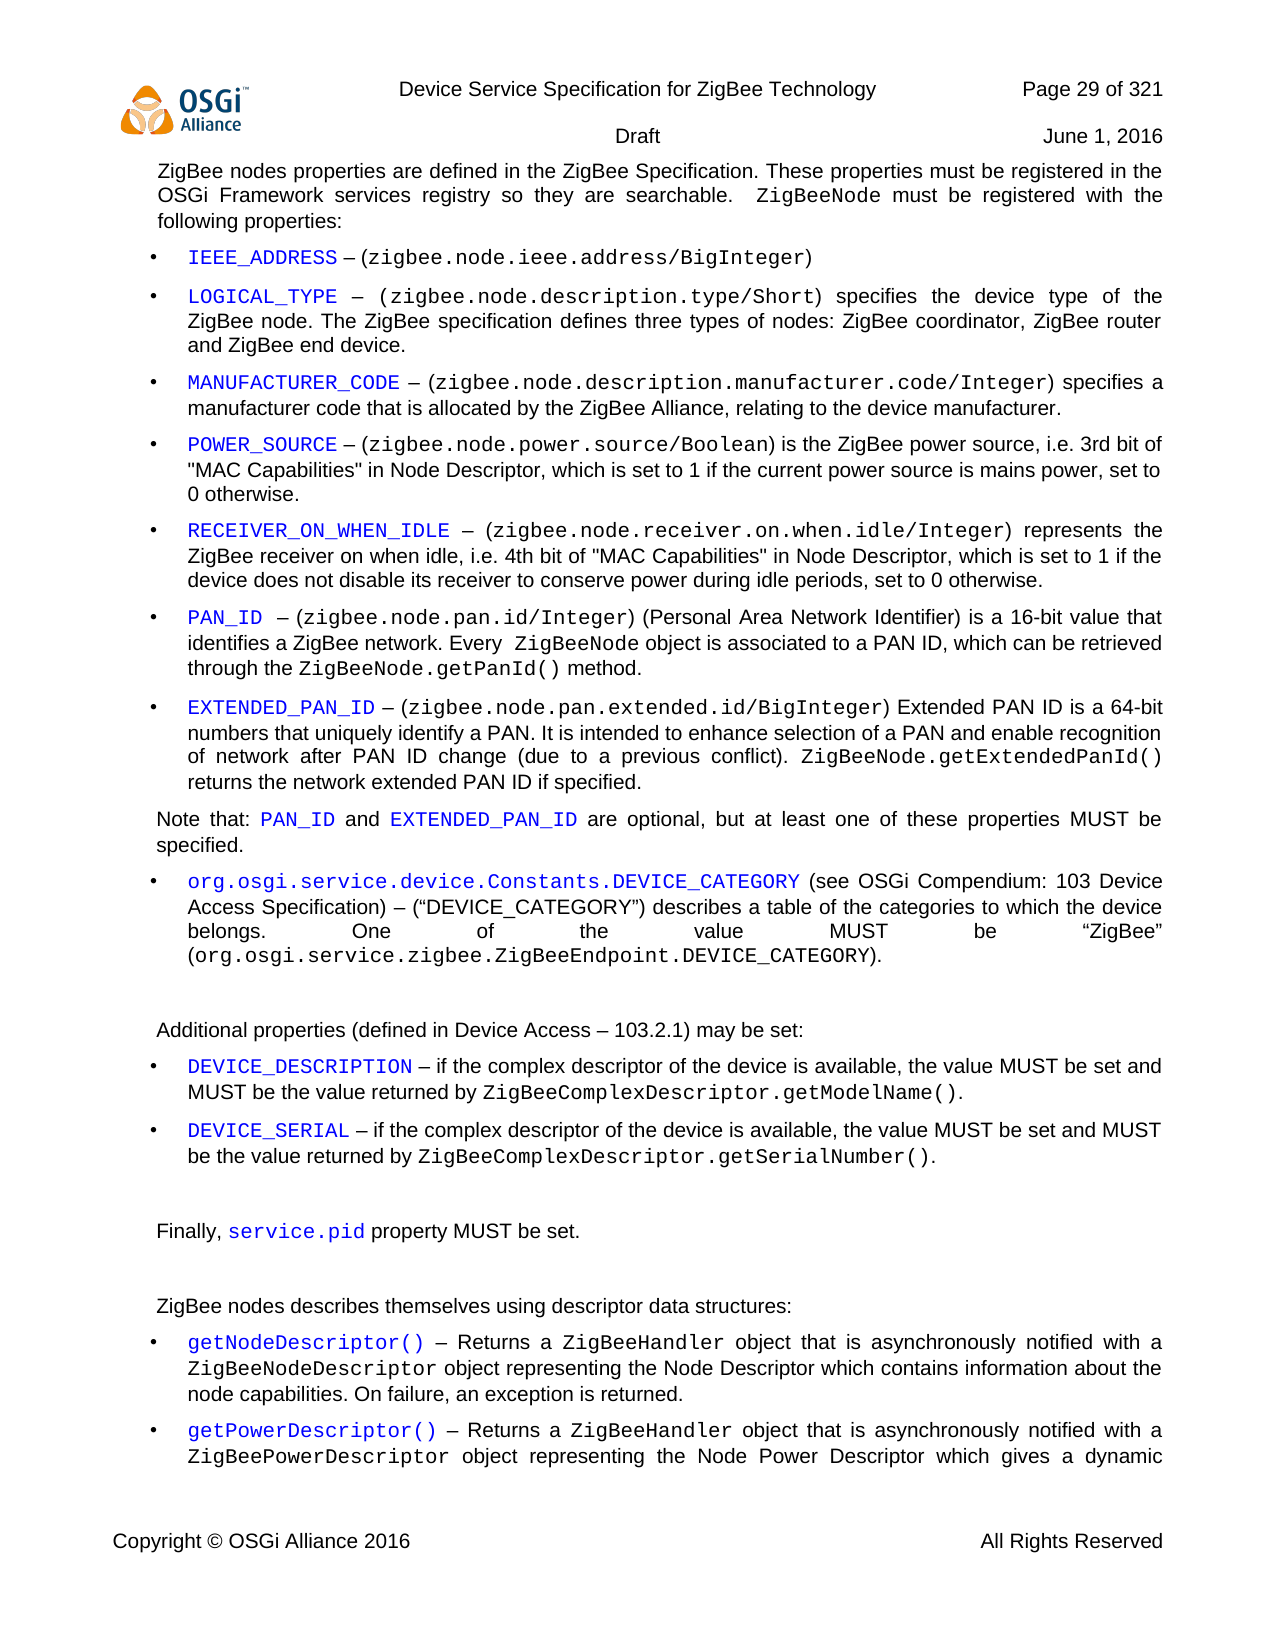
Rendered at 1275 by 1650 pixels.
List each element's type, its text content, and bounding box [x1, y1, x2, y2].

list DEVICE_SERIAL – if the complex descriptor of the device is available, the value MUST be set and MUST be the value returned by ZigBeeComplexDescriptor.getSerialNumber(). [150, 1118, 1163, 1170]
list DEVICE_DESCRIPTION – if the complex descriptor of the device is available, the value MUST be set and MUST be the value returned by ZigBeeComplexDescriptor.getModelName(). [150, 1054, 1163, 1106]
picture [113, 78, 257, 142]
list PAN_ID – (zigbee.node.pan.id/Integer) (Personal Area Network Identifier) is a 16-bit value that identifies a ZigBee network. Every ZigBeeNode object is associated to a PAN ID, which can be retrieved through the ZigBeeNode.getPanId() method. [150, 604, 1163, 682]
text Finally, service.pid property MUST be set. [156, 1219, 1163, 1244]
list RECEIVER_ON_WHEN_IDLE – (zigbee.node.receiver.on.when.idle/Integer) represents the ZigBee receiver on when idle, i.e. 4th bit of "MAC Capabilities" in Node Descriptor, which is set to 1 if the device does not disable its receiver to conserve power during idle periods, set to 0 otherwise. [150, 518, 1163, 592]
list POWER_SOURCE – (zigbee.node.power.source/Boolean) is the ZigBee power source, i.e. 3rd bit of "MAC Capabilities" in Node Descriptor, which is set to 1 if the current power source is mains power, set to 0 otherwise. [150, 432, 1163, 506]
text Additional properties (defined in Device Access – 103.2.1) may be set: [156, 1017, 1163, 1041]
list getNodeDescriptor() – Returns a ZigBeeHandler object that is asynchronously notified with a ZigBeeNodeDescriptor object representing the Node Descriptor which contains information about the node capabilities. On failure, an exception is returned. [150, 1330, 1163, 1406]
text ZigBee nodes properties are defined in the ZigBee Specification. These properties must be registered in the OSGi Framework services registry so they are searchable. ZigBeeNode must be registered with the following properties: [157, 159, 1163, 233]
list org.osgi.service.device.Constants.DEVICE_CATEGORY (see OSGi Compendium: 103 Device Access Specification) – (“DEVICE_CATEGORY”) describes a table of the categories to which the device belongs. One of the value MUST be “ZigBee” (org.osgi.service.zigbee.ZigBeeEndpoint.DEVICE_CATEGORY). [150, 869, 1163, 968]
list MANUFACTURER_CODE – (zigbee.node.description.manufacturer.code/Integer) specifies a manufacturer code that is allocated by the ZigBee Alliance, relating to the device manufacturer. [150, 370, 1163, 419]
list IEEE_ADDRESS – (zigbee.node.ieee.address/BigInteger) [150, 245, 1163, 271]
list EXTENDED_PAN_ID – (zigbee.node.pan.extended.id/BigInteger) Extended PAN ID is a 64-bit numbers that uniquely identify a PAN. It is intended to enhance selection of a PAN and enable recognition of network after PAN ID change (due to a previous conflict). ZigBeeNode.getExtendedPanId() returns the network extended PAN ID if specified. [150, 694, 1163, 794]
list getPowerDescriptor() – Returns a ZigBeeHandler object that is asynchronously notified with a ZigBeePowerDescriptor object representing the Node Power Descriptor which gives a dynamic [150, 1418, 1163, 1470]
text ZigBee nodes describes themselves using descriptor data structures: [156, 1293, 1163, 1317]
list LOGICAL_TYPE – (zigbee.node.description.type/Short) specifies the device type of the ZigBee node. The ZigBee specification defines three types of nodes: ZigBee coordinator, ZigBee router and ZigBee end device. [150, 283, 1163, 357]
text Note that: PAN_ID and EXTENDED_PAN_ID are optional, but at least one of these properties MUST be specified. [156, 807, 1163, 856]
